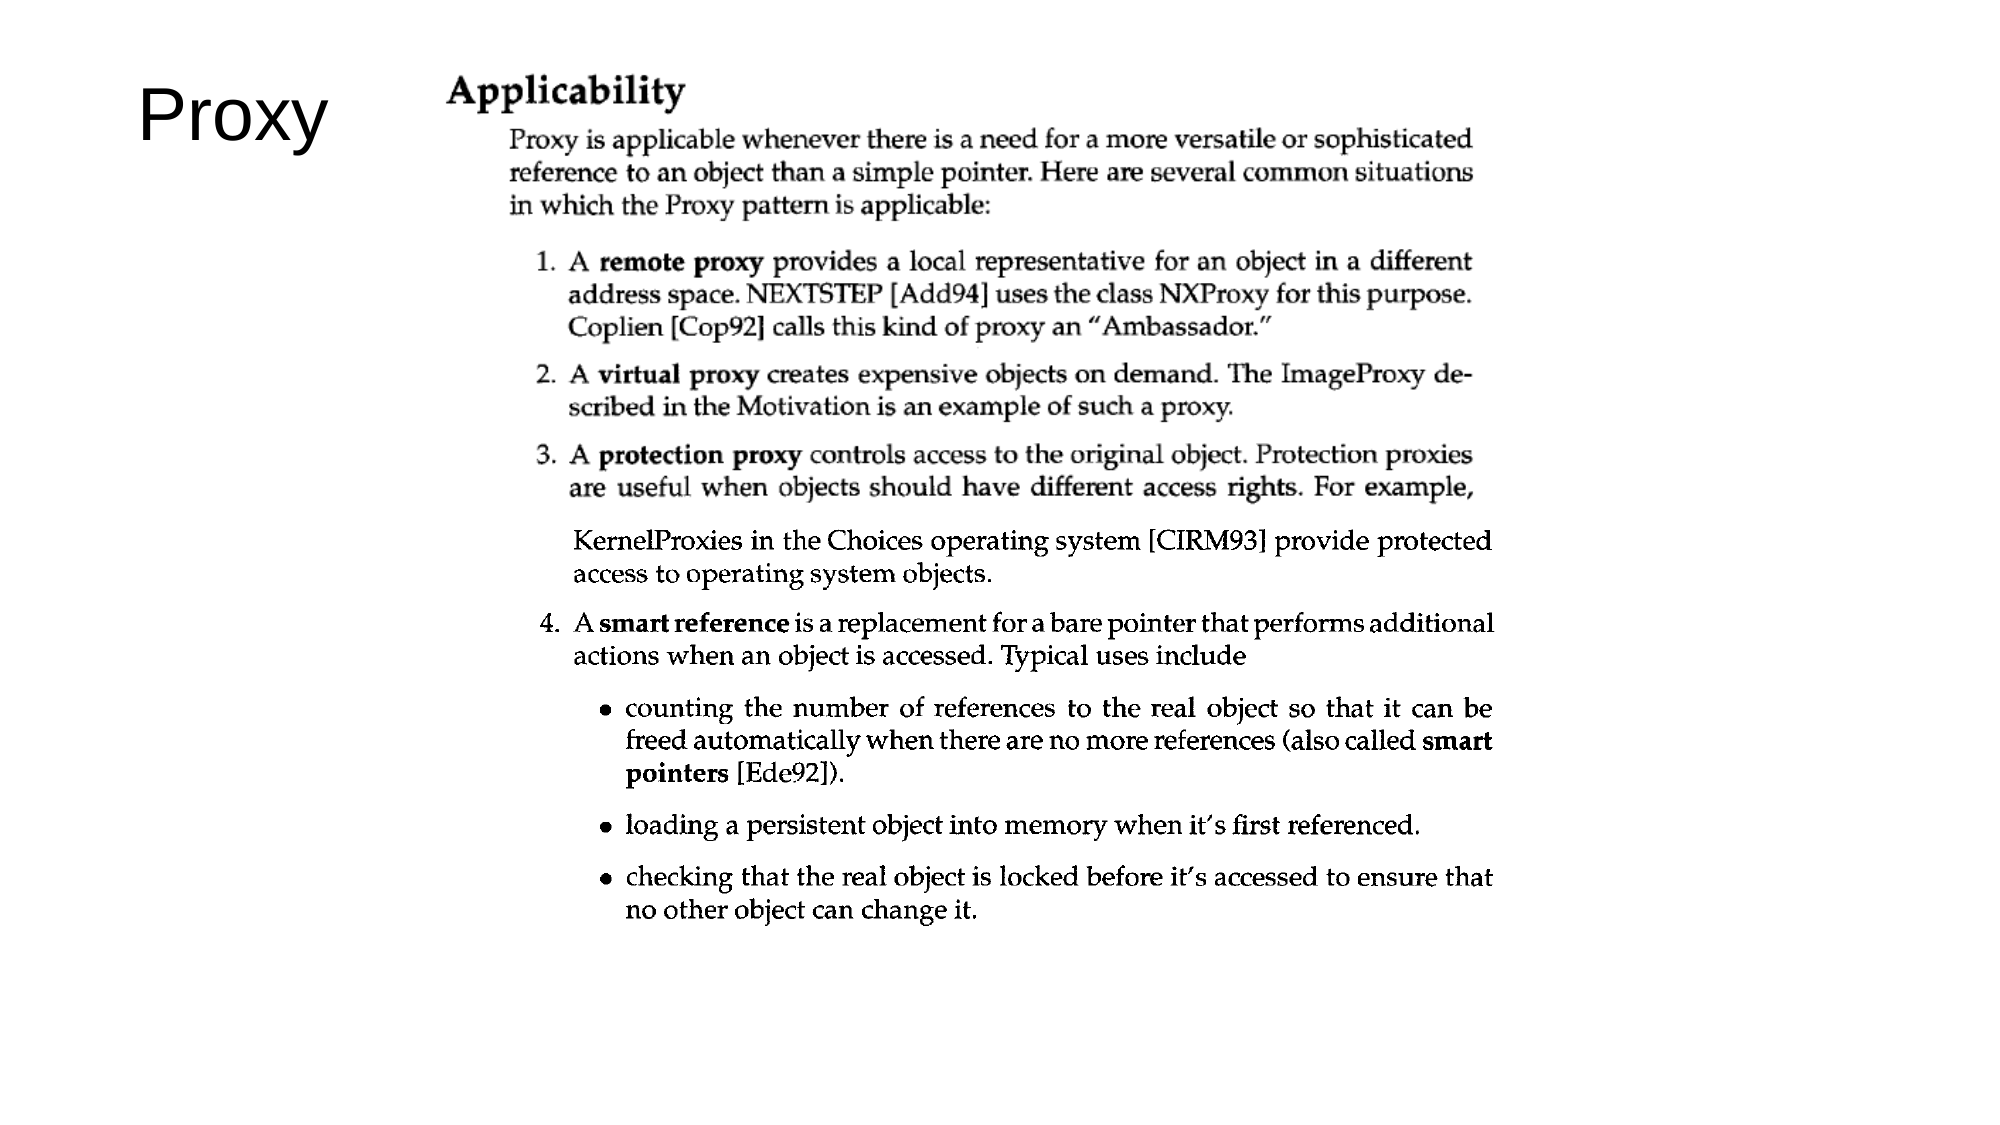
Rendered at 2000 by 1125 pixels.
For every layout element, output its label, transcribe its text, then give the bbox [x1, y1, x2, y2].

title Proxy [137, 60, 376, 166]
picture [435, 64, 1516, 931]
